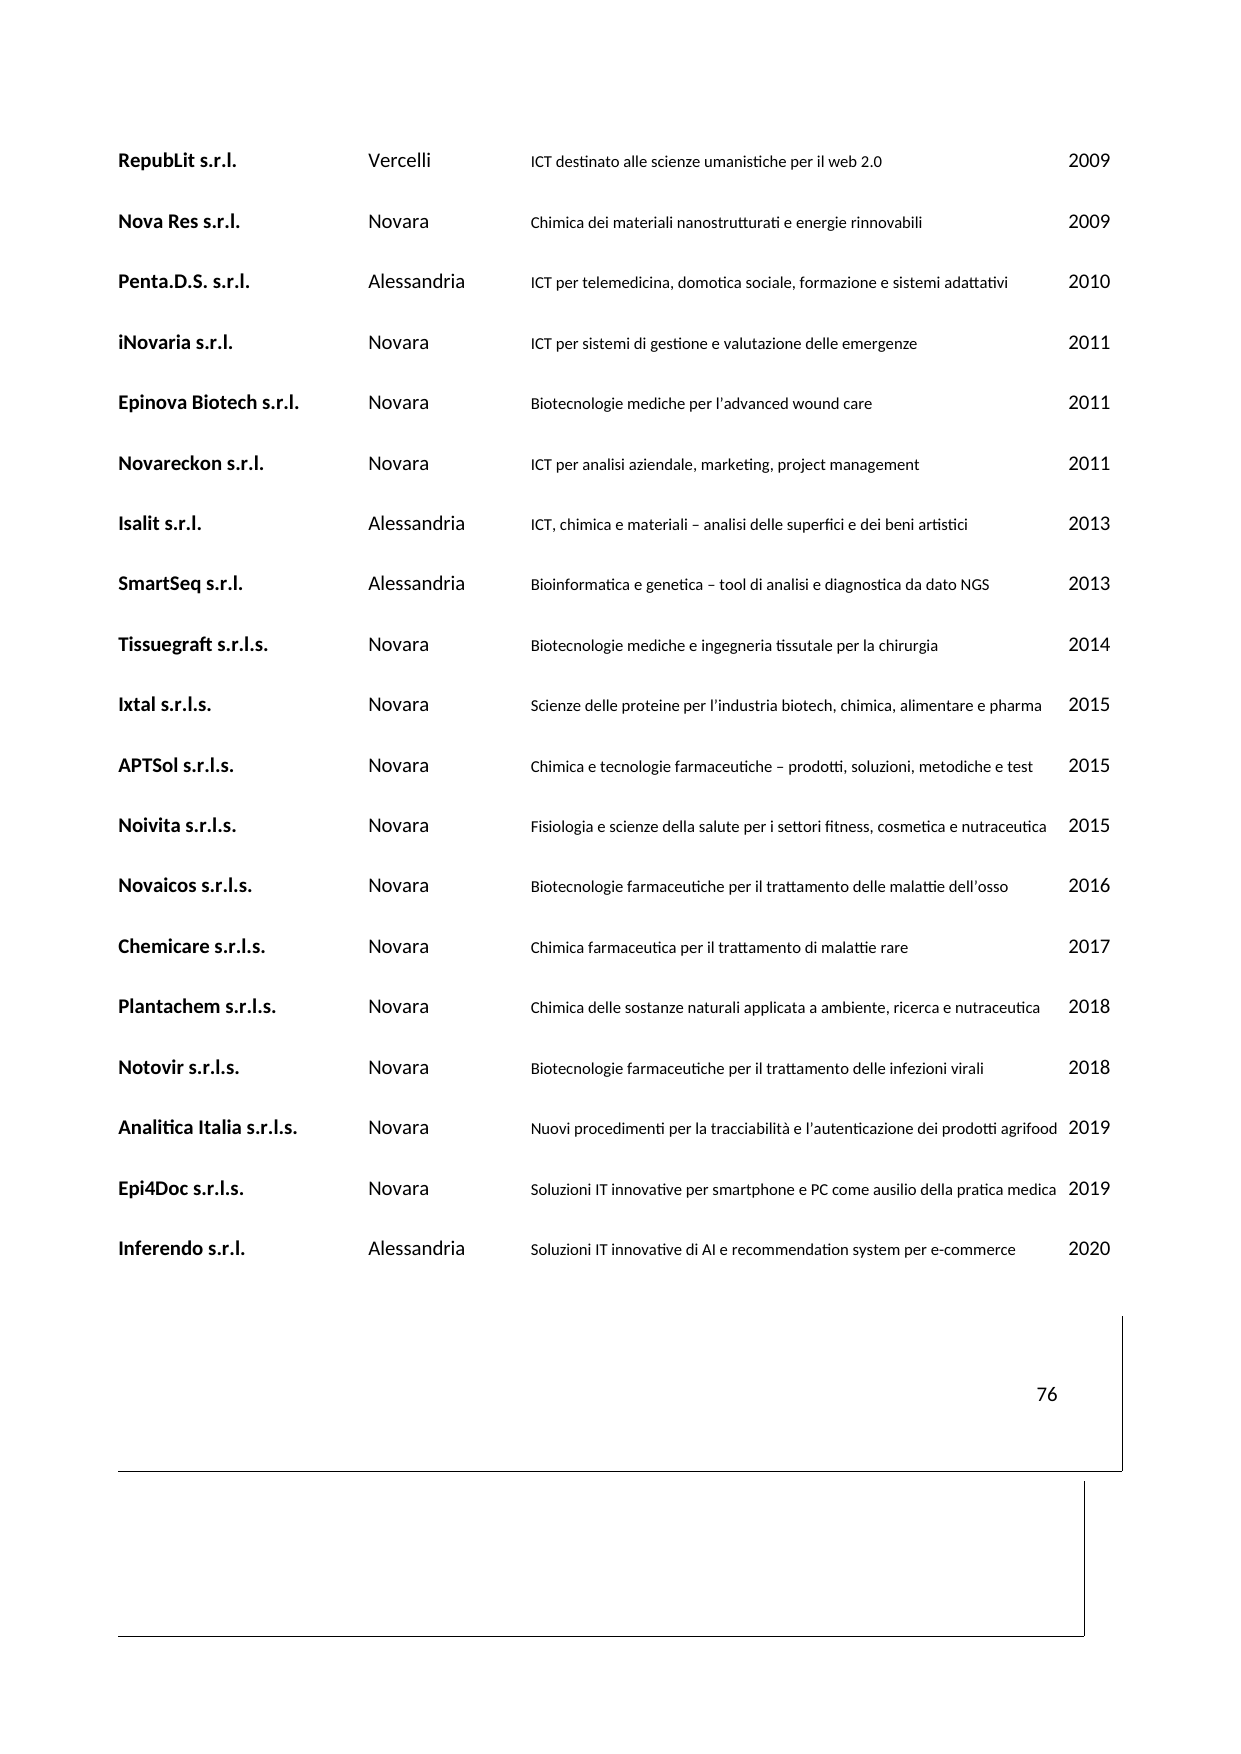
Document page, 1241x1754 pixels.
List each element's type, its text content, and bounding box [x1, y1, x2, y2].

text Analitica Italia s.r.l.s. Novara Nuovi procedimenti per la tracciabilità e l’autenticazione dei prodotti agrifood 2019 [118, 1114, 1122, 1140]
text Epi4Doc s.r.l.s. Novara Soluzioni IT innovative per smartphone e PC come ausilio della pratica medica 2019 [118, 1175, 1122, 1200]
text Novareckon s.r.l. Novara ICT per analisi aziendale, marketing, project management 2011 [118, 450, 1122, 475]
text Notovir s.r.l.s. Novara Biotecnologie farmaceutiche per il trattamento delle infezioni virali 2018 [118, 1054, 1122, 1079]
text Tissuegraft s.r.l.s. Novara Biotecnologie mediche e ingegneria tissutale per la chirurgia 2014 [118, 631, 1122, 656]
text Inferendo s.r.l. Alessandria Soluzioni IT innovative di AI e recommendation system per e-commerce 2020 [118, 1235, 1122, 1261]
text SmartSeq s.r.l. Alessandria Bioinformatica e genetica – tool di analisi e diagnostica da dato NGS 2013 [118, 571, 1122, 596]
text Isalit s.r.l. Alessandria ICT, chimica e materiali – analisi delle superfici e dei beni artistici 2013 [118, 510, 1122, 536]
text Nova Res s.r.l. Novara Chimica dei materiali nanostrutturati e energie rinnovabili 2009 [118, 208, 1122, 233]
text Ixtal s.r.l.s. Novara Scienze delle proteine per l’industria biotech, chimica, alimentare e pharma 2015 [118, 691, 1122, 717]
text Novaicos s.r.l.s. Novara Biotecnologie farmaceutiche per il trattamento delle malattie dell’osso 2016 [118, 873, 1122, 898]
text RepubLit s.r.l. Vercelli ICT destinato alle scienze umanistiche per il web 2.0 2009 [118, 148, 1122, 173]
text Chemicare s.r.l.s. Novara Chimica farmaceutica per il trattamento di malattie rare 2017 [118, 933, 1122, 958]
text APTSol s.r.l.s. Novara Chimica e tecnologie farmaceutiche – prodotti, soluzioni, metodiche e test 2015 [118, 752, 1122, 777]
text Epinova Biotech s.r.l. Novara Biotecnologie mediche per l’advanced wound care 2011 [118, 389, 1122, 415]
text Plantachem s.r.l.s. Novara Chimica delle sostanze naturali applicata a ambiente, ricerca e nutraceutica 2018 [118, 993, 1122, 1019]
text Noivita s.r.l.s. Novara Fisiologia e scienze della salute per i settori fitness, cosmetica e nutraceutica 2015 [118, 812, 1122, 838]
text iNovaria s.r.l. Novara ICT per sistemi di gestione e valutazione delle emergenze 2011 [118, 329, 1122, 354]
text Penta.D.S. s.r.l. Alessandria ICT per telemedicina, domotica sociale, formazione e sistemi adattativi 2010 [118, 268, 1122, 294]
